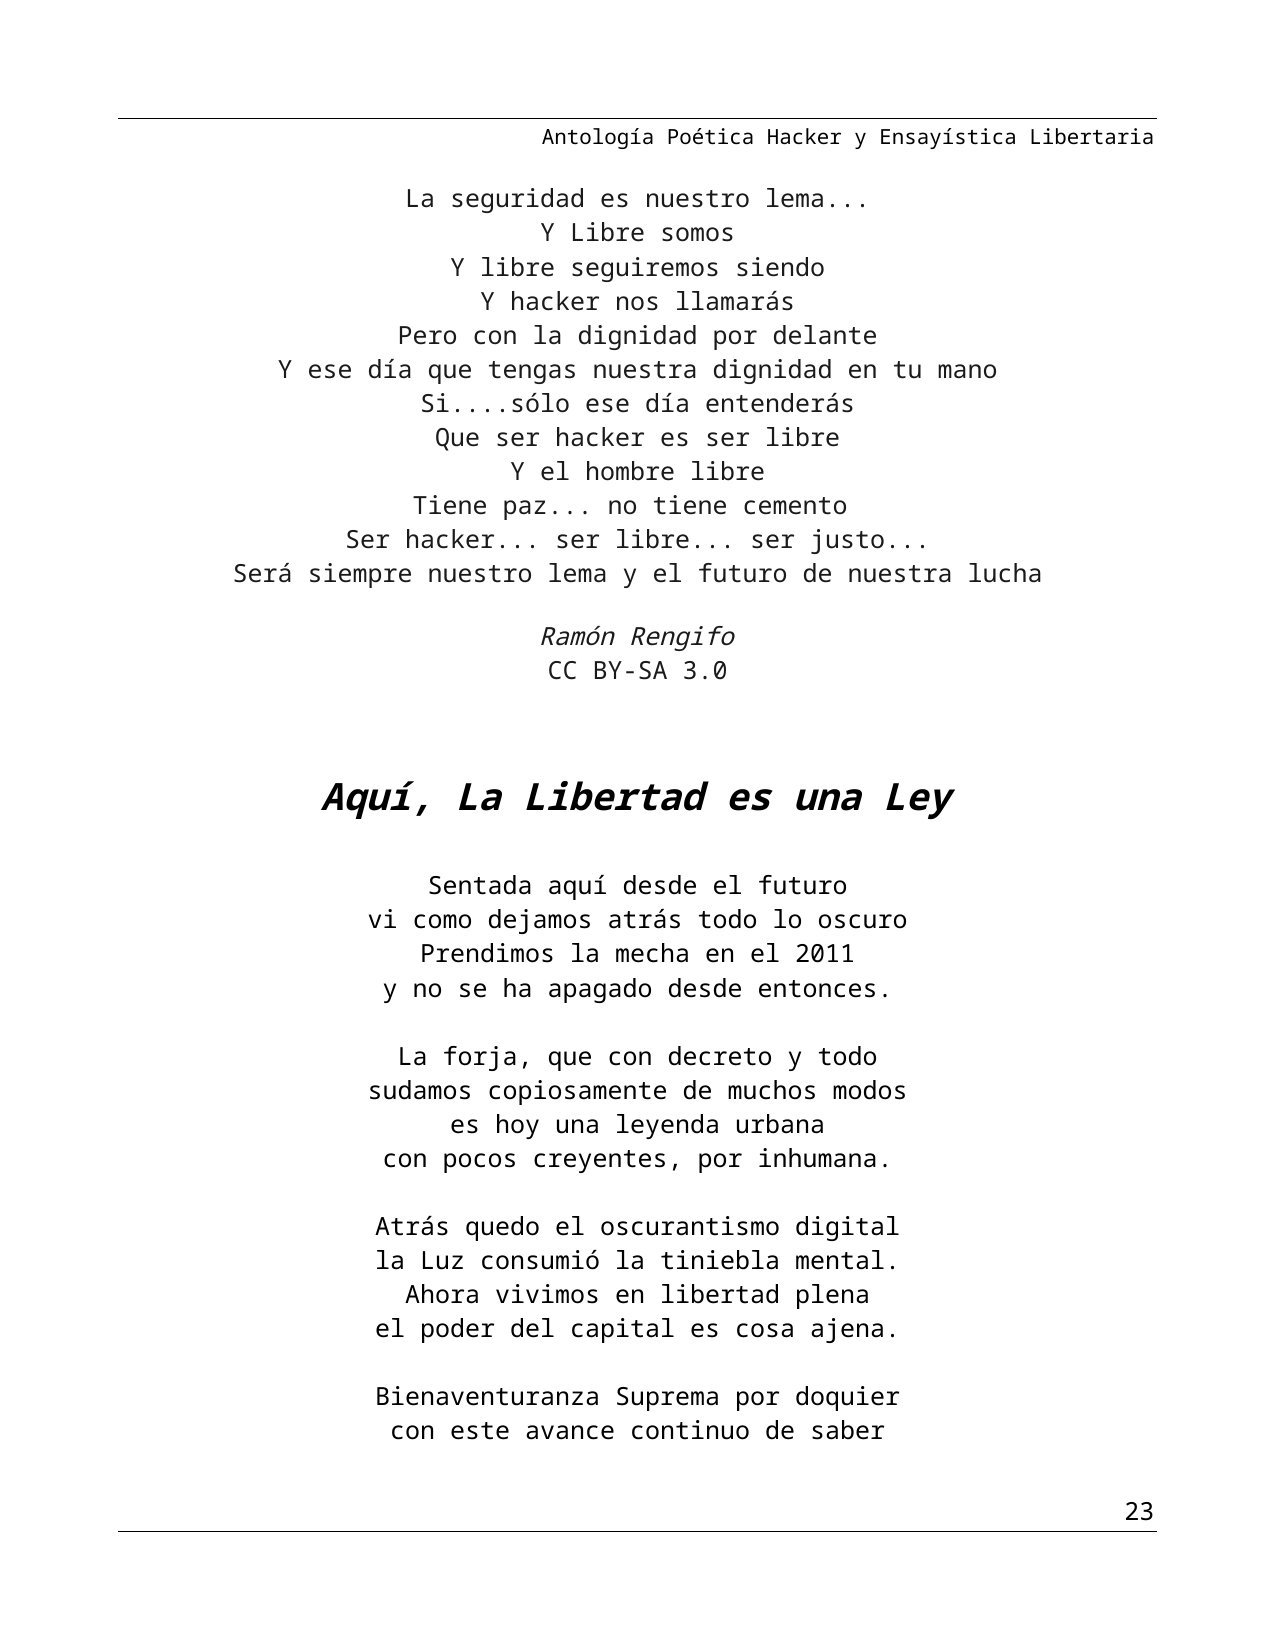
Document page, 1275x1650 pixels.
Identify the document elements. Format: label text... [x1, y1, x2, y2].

text con este avance continuo de saber [121, 1413, 1154, 1447]
text CC BY-SA 3.0 [121, 653, 1154, 687]
text Ser hacker... ser libre... ser justo... [121, 522, 1154, 556]
text Sentada aquí desde el futuro [121, 868, 1154, 902]
text La forja, que con decreto y todo [121, 1038, 1154, 1072]
text Y Libre somos [121, 215, 1154, 249]
text es hoy una leyenda urbana [121, 1106, 1154, 1141]
text Ahora vivimos en libertad plena [121, 1277, 1154, 1311]
text Y el hombre libre [121, 453, 1154, 488]
text el poder del capital es cosa ajena. [121, 1311, 1154, 1345]
text Pero con la dignidad por delante [121, 317, 1154, 351]
text vi como dejamos atrás todo lo oscuro [121, 902, 1154, 936]
text La seguridad es nuestro lema... [121, 181, 1154, 215]
text Y libre seguiremos siendo [121, 249, 1154, 283]
text con pocos creyentes, por inhumana. [121, 1141, 1154, 1174]
text Será siempre nuestro lema y el futuro de nuestra lucha [121, 556, 1154, 590]
text la Luz consumió la tiniebla mental. [121, 1243, 1154, 1277]
text Si....sólo ese día entenderás [121, 385, 1154, 419]
text sudamos copiosamente de muchos modos [121, 1072, 1154, 1106]
text Y hacker nos llamarás [121, 283, 1154, 317]
text Ramón Rengifo [121, 619, 1154, 653]
text Y ese día que tengas nuestra dignidad en tu mano [121, 351, 1154, 385]
text y no se ha apagado desde entonces. [121, 970, 1154, 1004]
subtitle Aquí, La Libertad es una Ley [121, 770, 1154, 821]
text Atrás quedo el oscurantismo digital [121, 1209, 1154, 1243]
text Prendimos la mecha en el 2011 [121, 936, 1154, 970]
text Bienaventuranza Suprema por doquier [121, 1379, 1154, 1413]
text Que ser hacker es ser libre [121, 419, 1154, 453]
text Tiene paz... no tiene cemento [121, 488, 1154, 522]
